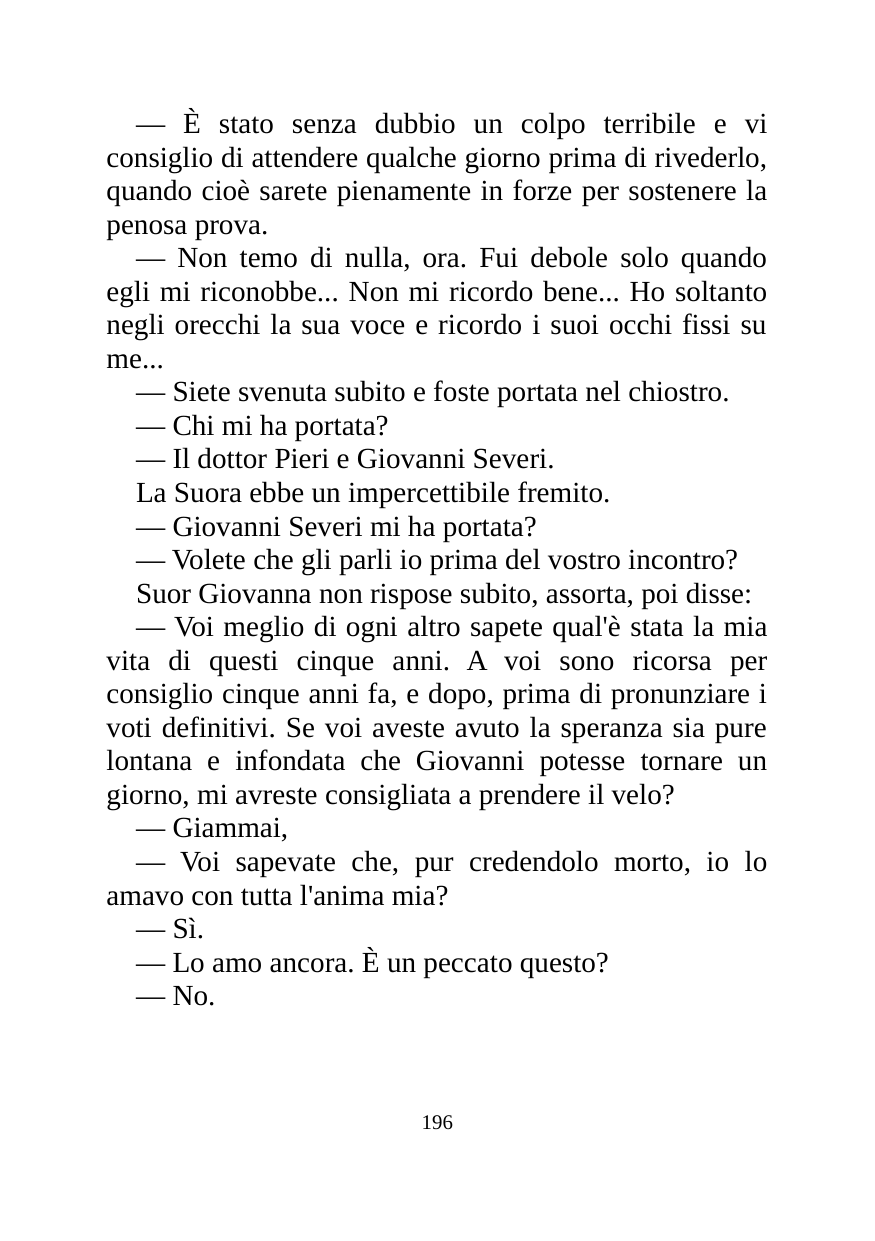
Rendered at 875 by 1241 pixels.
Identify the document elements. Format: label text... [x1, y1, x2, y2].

text — Voi meglio di ogni altro sapete qual'è stata la mia vita di questi cinque anni. A voi sono ricorsa per consiglio cinque anni fa, e dopo, prima di pronunziare i voti definitivi. Se voi aveste avuto la speranza sia pure lontana e infondata che Giovanni potesse tornare un giorno, mi avreste consigliata a prendere il velo? [106, 609, 768, 811]
text — Giammai, [106, 811, 768, 844]
text — Volete che gli parli io prima del vostro incontro? [106, 542, 768, 576]
text — No. [106, 978, 768, 1012]
text — Il dottor Pieri e Giovanni Severi. [106, 442, 768, 475]
text — Non temo di nulla, ora. Fui debole solo quando egli mi riconobbe... Non mi ricordo bene... Ho soltanto negli orecchi la sua voce e ricordo i suoi occhi fissi su me... [106, 240, 768, 374]
text — Voi sapevate che, pur credendolo morto, io lo amavo con tutta l'anima mia? [106, 844, 768, 911]
text — Chi mi ha portata? [106, 408, 768, 442]
text — Giovanni Severi mi ha portata? [106, 509, 768, 542]
text — Sì. [106, 911, 768, 945]
text La Suora ebbe un impercettibile fremito. [106, 475, 768, 509]
text — Siete svenuta subito e foste portata nel chiostro. [106, 374, 768, 408]
text — È stato senza dubbio un colpo terribile e vi consiglio di attendere qualche giorno prima di rivederlo, quando cioè sarete pienamente in forze per sostenere la penosa prova. [106, 106, 768, 240]
text Suor Giovanna non rispose subito, assorta, poi disse: [106, 576, 768, 609]
text — Lo amo ancora. È un peccato questo? [106, 945, 768, 978]
